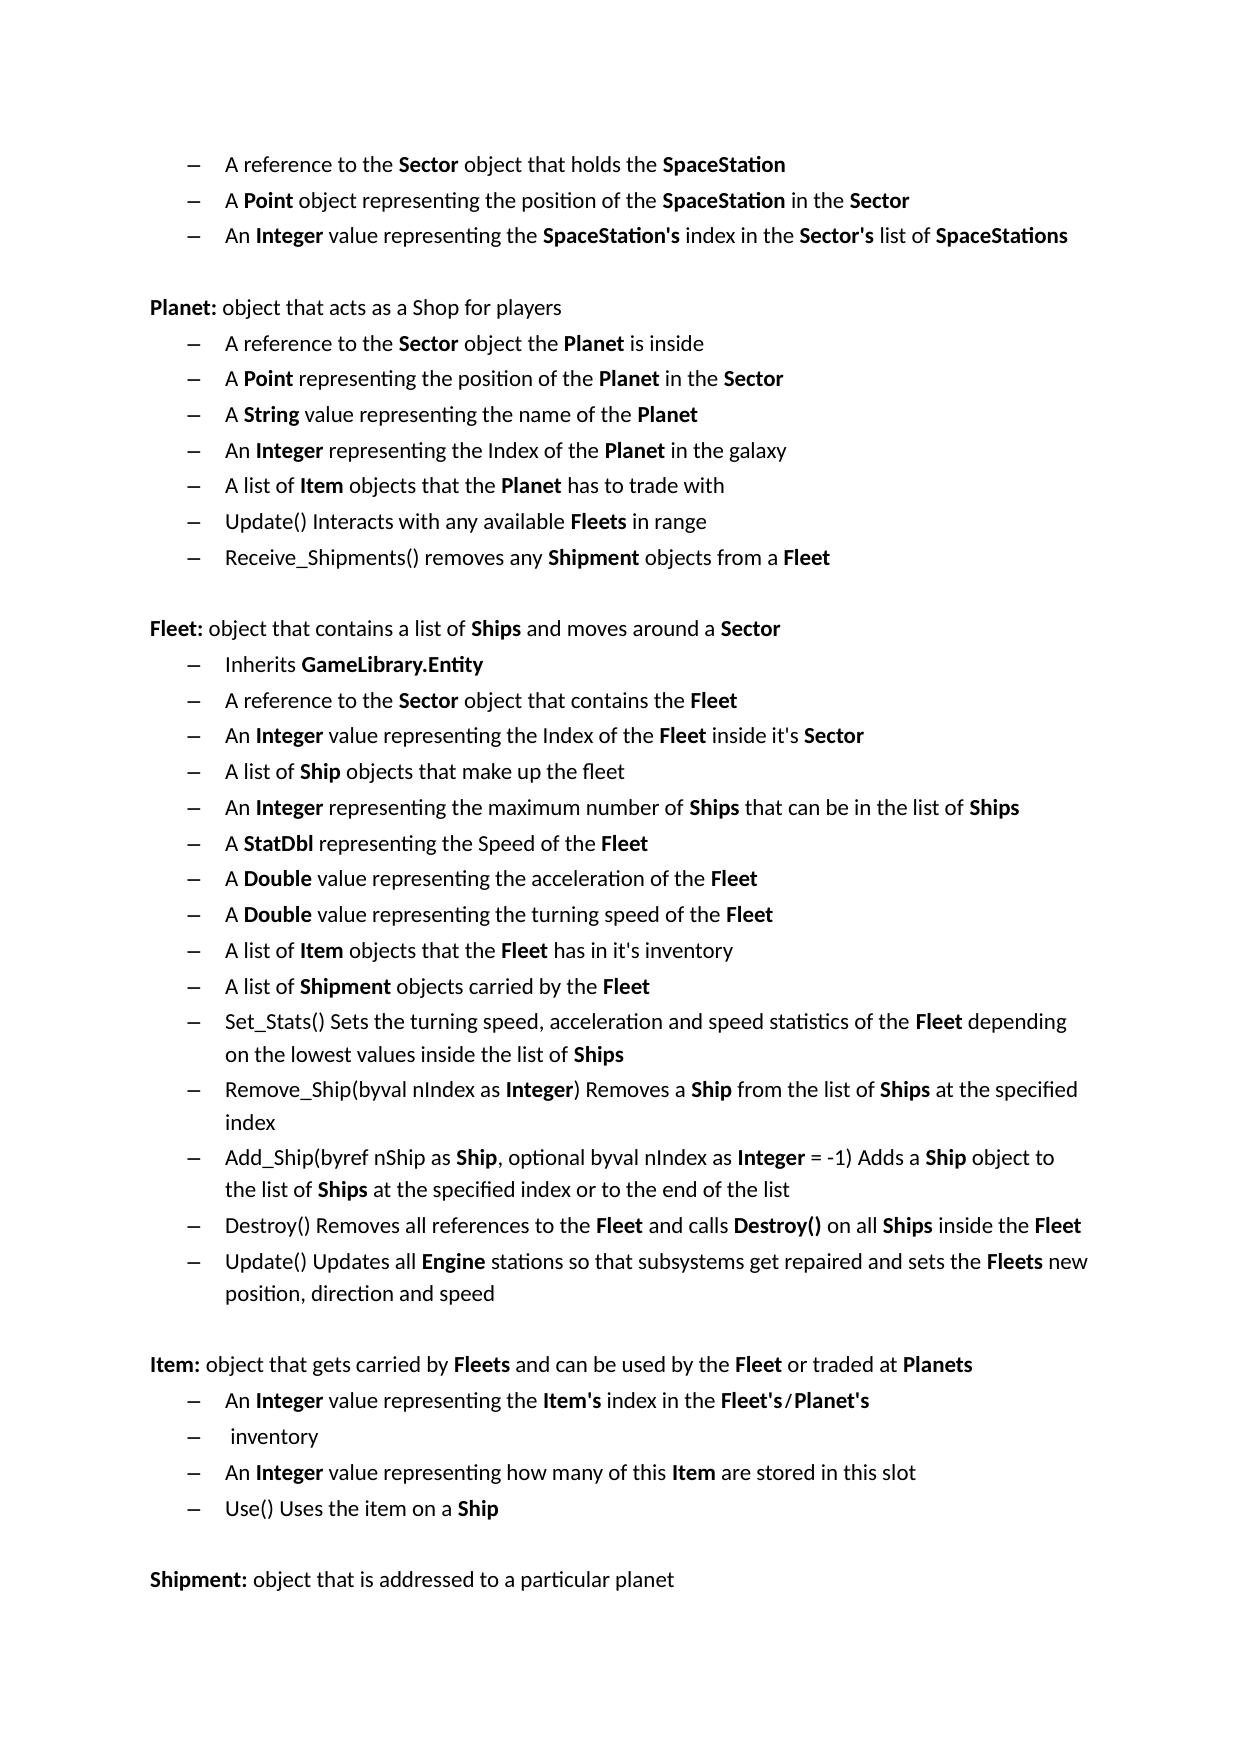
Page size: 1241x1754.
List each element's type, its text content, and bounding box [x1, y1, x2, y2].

list A list of Shipment objects carried by the Fleet [187, 972, 1090, 1000]
list An Integer representing the maximum number of Ships that can be in the list of Ships [187, 793, 1090, 821]
list A reference to the Sector object that contains the Fleet [187, 686, 1090, 714]
list Update() Updates all Engine stations so that subsystems get repaired and sets the Fleets new position, direction and speed [187, 1247, 1090, 1307]
list A list of Ship objects that make up the fleet [187, 757, 1090, 785]
list Receive_Shipments() removes any Shipment objects from a Fleet [187, 543, 1090, 571]
list A Double value representing the turning speed of the Fleet [187, 900, 1090, 928]
list Destroy() Removes all references to the Fleet and calls Destroy() on all Ships inside the Fleet [187, 1211, 1090, 1239]
list An Integer value representing the Index of the Fleet inside it's Sector [187, 722, 1090, 750]
text Planet: object that acts as a Shop for players [150, 293, 1090, 321]
list An Integer value representing the Item's index in the Fleet's/Planet's [187, 1386, 1090, 1414]
list Remove_Ship(byval nIndex as Integer) Removes a Ship from the list of Ships at the specified index [187, 1075, 1090, 1136]
list A list of Item objects that the Fleet has in it's inventory [187, 936, 1090, 964]
text Item: object that gets carried by Fleets and can be used by the Fleet or traded at Planets [150, 1351, 1090, 1379]
list A Double value representing the acceleration of the Fleet [187, 864, 1090, 893]
list inventory [187, 1422, 1090, 1450]
list Update() Interacts with any available Fleets in range [187, 507, 1090, 535]
list A StatDbl representing the Speed of the Fleet [187, 829, 1090, 857]
text Fleet: object that contains a list of Ships and moves around a Sector [150, 614, 1090, 642]
list Use() Uses the item on a Ship [187, 1494, 1090, 1522]
list An Integer value representing the SpaceStation's index in the Sector's list of SpaceStations [187, 221, 1090, 249]
text Shipment: object that is addressed to a particular planet [150, 1565, 1090, 1593]
list A Point object representing the position of the SpaceStation in the Sector [187, 186, 1090, 214]
list An Integer representing the Index of the Planet in the galaxy [187, 436, 1090, 464]
list A list of Item objects that the Planet has to trade with [187, 472, 1090, 499]
list A reference to the Sector object that holds the SpaceStation [187, 150, 1090, 178]
list A reference to the Sector object the Planet is inside [187, 329, 1090, 357]
list Add_Ship(byref nShip as Ship, optional byval nIndex as Integer = -1) Adds a Ship object to the list of Ships at the specified index or to the end of the list [187, 1143, 1090, 1203]
list Set_Stats() Sets the turning speed, acceleration and speed statistics of the Fleet depending on the lowest values inside the list of Ships [187, 1007, 1090, 1068]
list A Point representing the position of the Planet in the Sector [187, 364, 1090, 392]
list An Integer value representing how many of this Item are stored in this slot [187, 1458, 1090, 1486]
list A String value representing the name of the Planet [187, 400, 1090, 428]
list Inherits GameLibrary.Entity [187, 650, 1090, 678]
